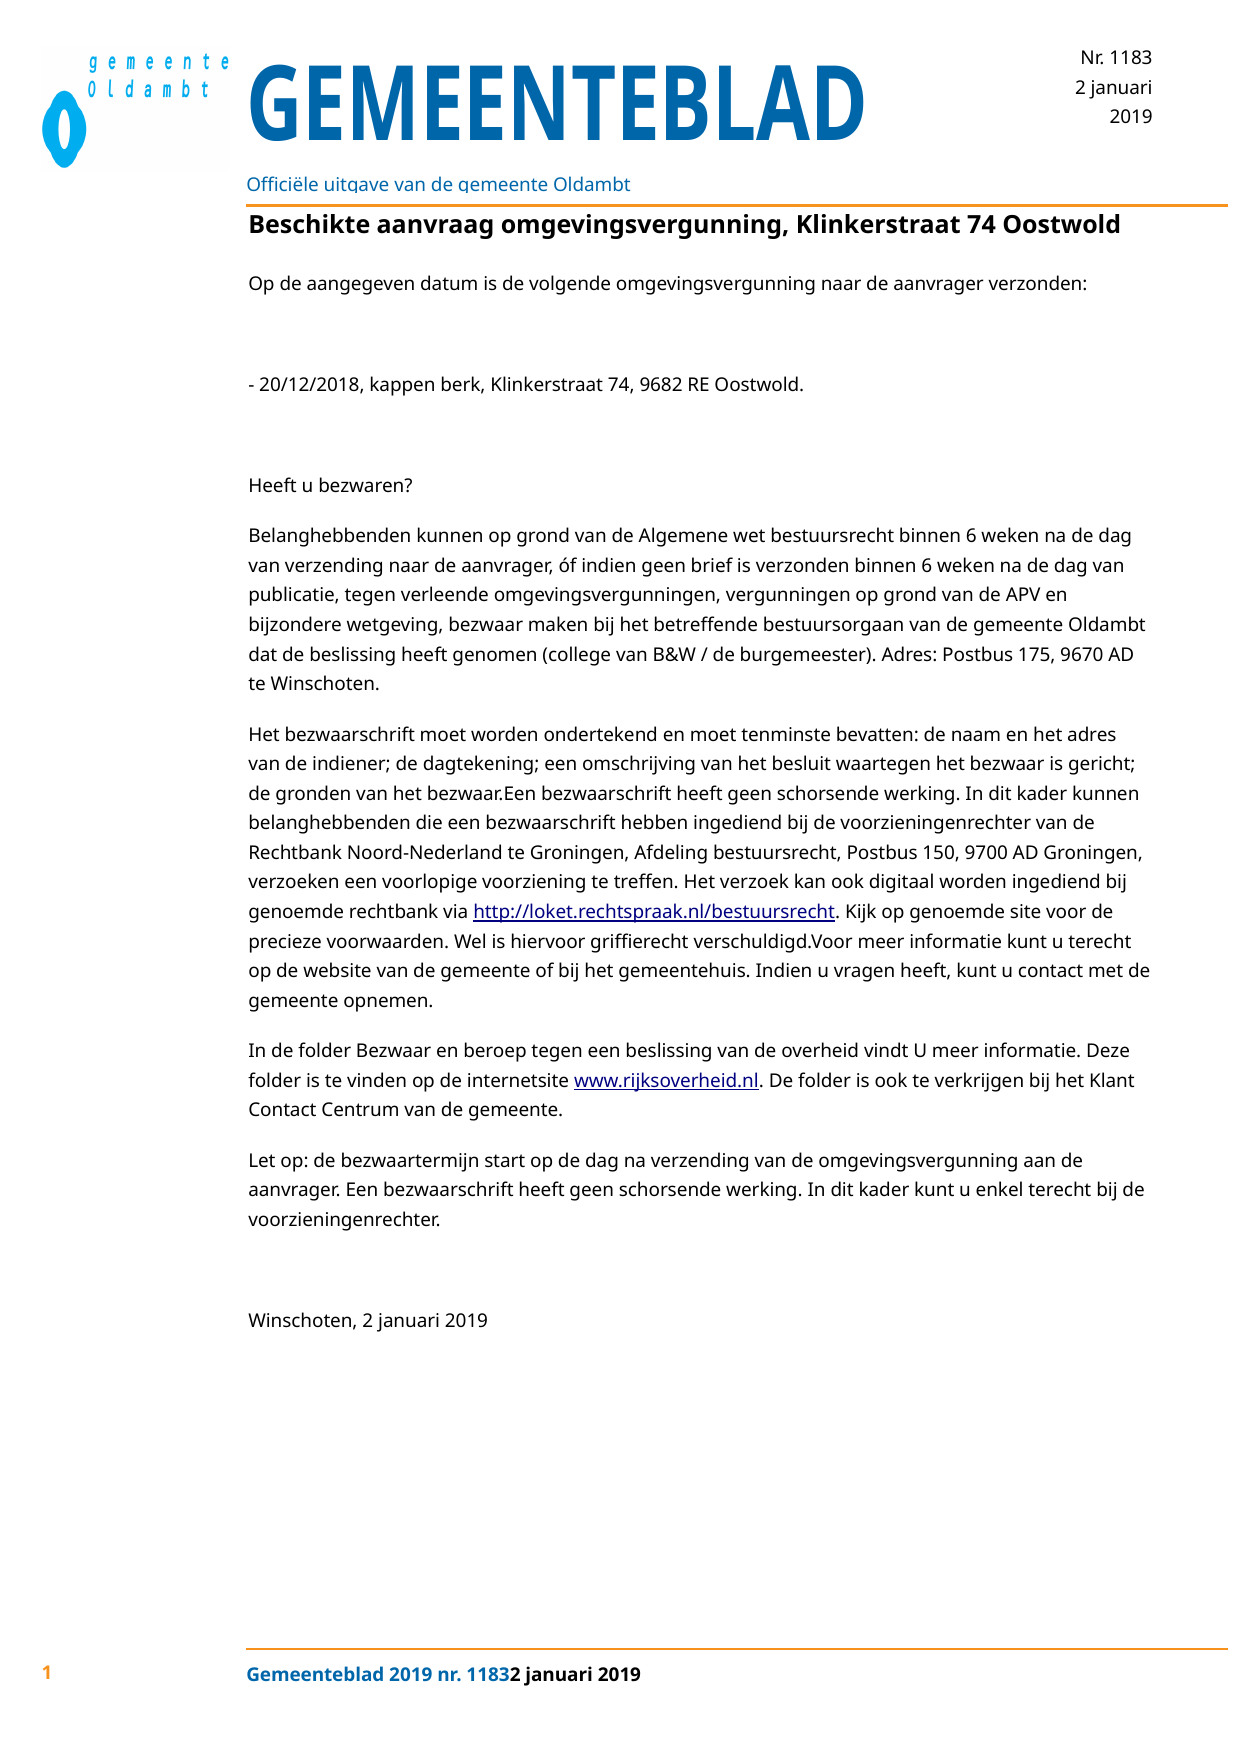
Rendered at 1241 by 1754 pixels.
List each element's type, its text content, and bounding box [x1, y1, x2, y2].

text In de folder Bezwaar en beroep tegen een beslissing van de overheid vindt U meer informatie. Deze folder is te vinden op de internetsite www.rijksoverheid.nl. De folder is ook te verkrijgen bij het Klant Contact Centrum van de gemeente. [248, 1037, 1152, 1122]
text Heeft u bezwaren? [248, 472, 1152, 498]
picture [41, 47, 231, 172]
text - 20/12/2018, kappen berk, Klinkerstraat 74, 9682 RE Oostwold. [248, 371, 1152, 397]
text Winschoten, 2 januari 2019 [248, 1307, 1152, 1333]
text Belanghebbenden kunnen op grond van de Algemene wet bestuursrecht binnen 6 weken na de dag van verzending naar de aanvrager, óf indien geen brief is verzonden binnen 6 weken na de dag van publicatie, tegen verleende omgevingsvergunningen, vergunningen op grond van de APV en bijzondere wetgeving, bezwaar maken bij het betreffende bestuursorgaan van de gemeente Oldambt dat de beslissing heeft genomen (college van B&W / de burgemeester). Adres: Postbus 175, 9670 AD te Winschoten. [248, 522, 1152, 696]
text Let op: de bezwaartermijn start op de dag na verzending van de omgevingsvergunning aan de aanvrager. Een bezwaarschrift heeft geen schorsende werking. In dit kader kunt u enkel terecht bij de voorzieningenrechter. [248, 1147, 1152, 1232]
text Het bezwaarschrift moet worden ondertekend en moet tenminste bevatten: de naam en het adres van de indiener; de dagtekening; een omschrijving van het besluit waartegen het bezwaar is gericht; de gronden van het bezwaar.Een bezwaarschrift heeft geen schorsende werking. In dit kader kunnen belanghebbenden die een bezwaarschrift hebben ingediend bij de voorzieningenrechter van de Rechtbank Noord-Nederland te Groningen, Afdeling bestuursrecht, Postbus 150, 9700 AD Groningen, verzoeken een voorlopige voorziening te treffen. Het verzoek kan ook digitaal worden ingediend bij genoemde rechtbank via http://loket.rechtspraak.nl/bestuursrecht. Kijk op genoemde site voor de precieze voorwaarden. Wel is hiervoor griffierecht verschuldigd.Voor meer informatie kunt u terecht op de website van de gemeente of bij het gemeentehuis. Indien u vragen heeft, kunt u contact met de gemeente opnemen. [248, 721, 1152, 1013]
text Op de aangegeven datum is de volgende omgevingsvergunning naar de aanvrager verzonden: [248, 270, 1152, 296]
text Beschikte aanvraag omgevingsvergunning, Klinkerstraat 74 Oostwold [248, 207, 1152, 241]
